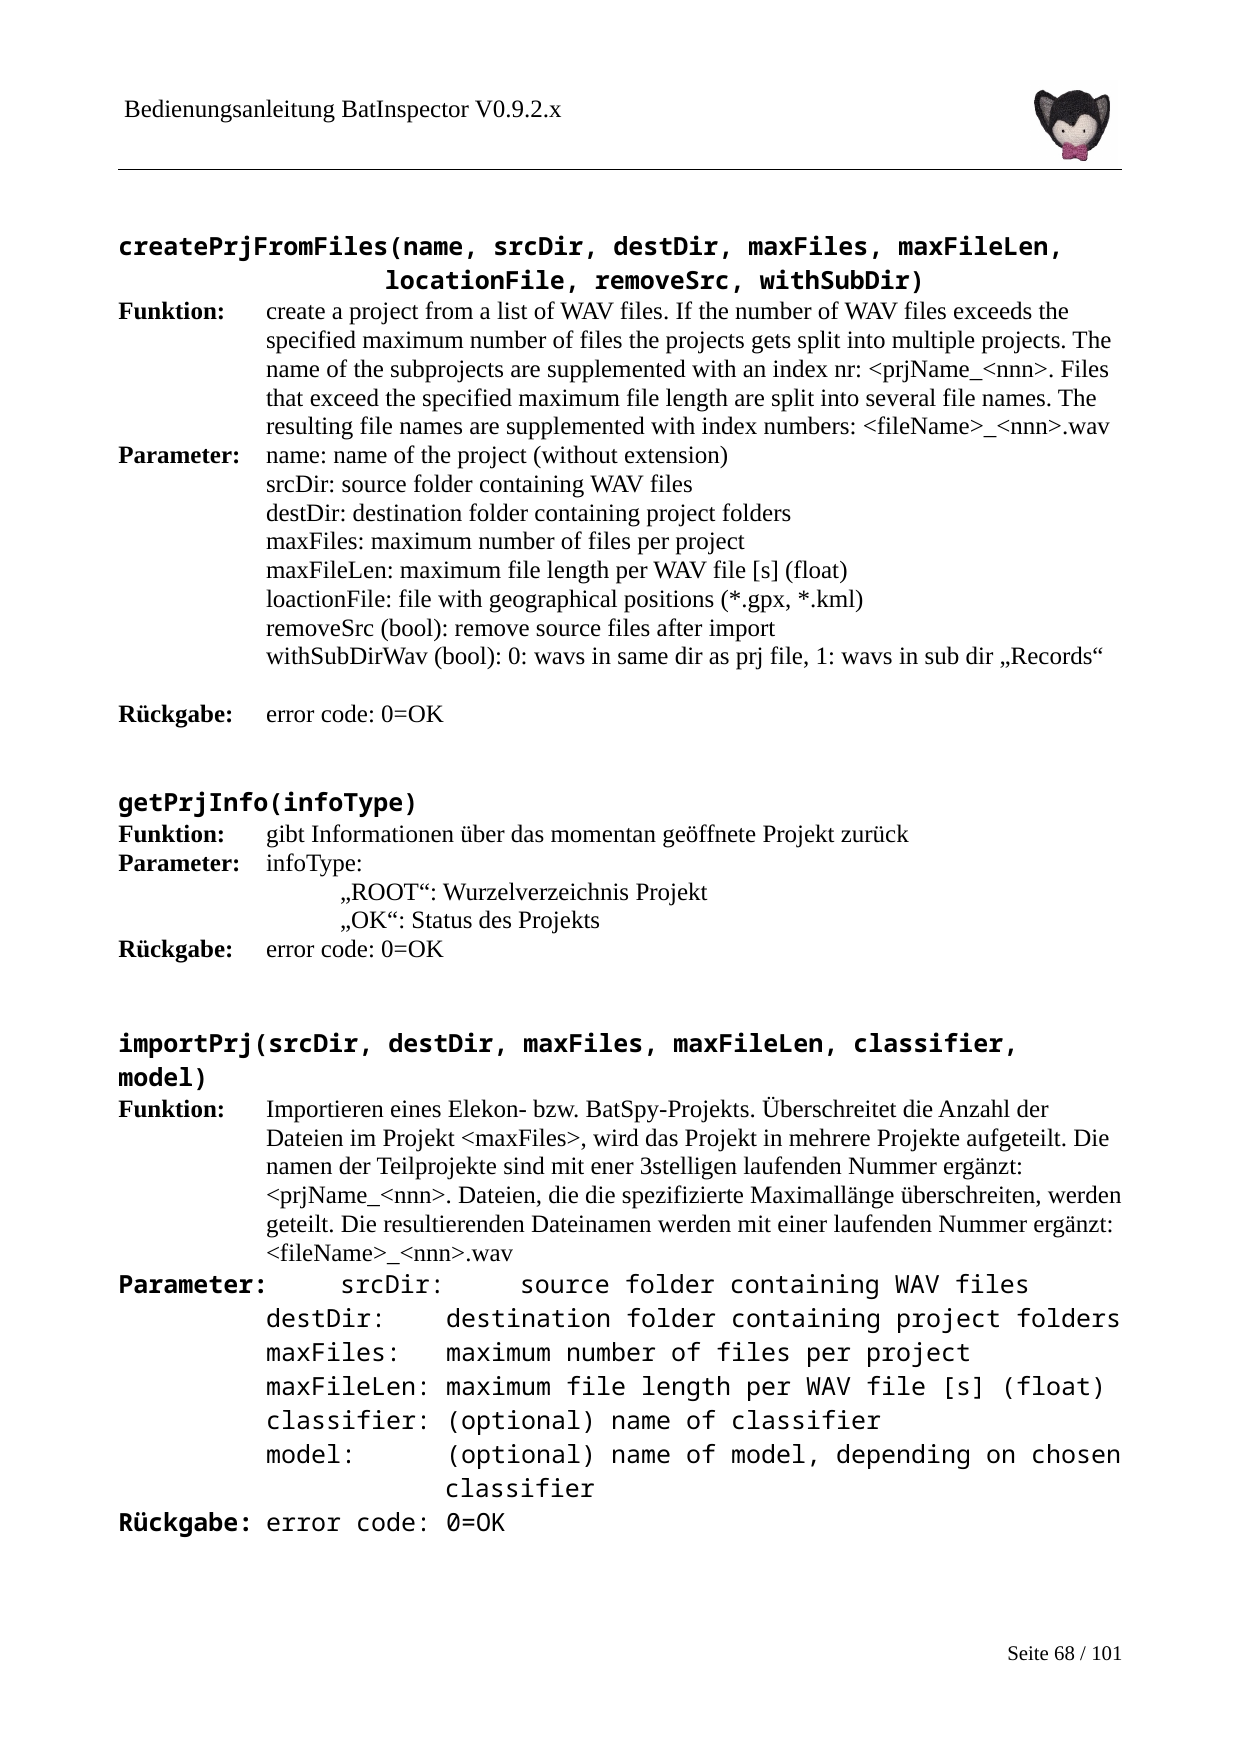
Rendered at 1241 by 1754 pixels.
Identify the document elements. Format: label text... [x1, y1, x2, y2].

text „ROOT“: Wurzelverzeichnis Projekt [118, 877, 1122, 905]
text createPrjFromFiles(name, srcDir, destDir, maxFiles, maxFileLen, locationFile, removeSrc, withSubDir) [118, 228, 1122, 296]
text Parameter: name: name of the project (without extension) srcDir: source folder containing WAV files destDir: destination folder containing project folders maxFiles: maximum number of files per project maxFileLen: maximum file length per WAV file [s] (float) loactionFile: file with geographical positions (*.gpx, *.kml) removeSrc (bool): remove source files after import withSubDirWav (bool): 0: wavs in same dir as prj file, 1: wavs in sub dir „Records“ Rückgabe: error code: 0=OK [118, 440, 1122, 728]
text Funktion: create a project from a list of WAV files. If the number of WAV files exceeds the specified maximum number of files the projects gets split into multiple projects. The name of the subprojects are supplemented with an index nr: <prjName_<nnn>. Files that exceed the specified maximum file length are split into several file names. The resulting file names are supplemented with index numbers: <fileName>_<nnn>.wav [118, 296, 1122, 440]
picture [1030, 80, 1119, 169]
text Parameter: srcDir: source folder containing WAV files destDir: destination folder containing project folders maxFiles: maximum number of files per project maxFileLen: maximum file length per WAV file [s] (float) classifier: (optional) name of classifier model: (optional) name of model, depending on chosen classifier Rückgabe: error code: 0=OK [118, 1266, 1122, 1539]
text Rückgabe: error code: 0=OK [118, 934, 1122, 963]
text Funktion: gibt Informationen über das momentan geöffnete Projekt zurück [118, 819, 1122, 848]
text Parameter: infoType: [118, 848, 1122, 877]
text Funktion: Importieren eines Elekon- bzw. BatSpy-Projekts. Überschreitet die Anzahl der Dateien im Projekt <maxFiles>, wird das Projekt in mehrere Projekte aufgeteilt. Die namen der Teilprojekte sind mit ener 3stelligen laufenden Nummer ergänzt: <prjName_<nnn>. Dateien, die die spezifizierte Maximallänge überschreiten, werden geteilt. Die resultierenden Dateinamen werden mit einer laufenden Nummer ergänzt: <fileName>_<nnn>.wav [118, 1094, 1122, 1266]
text importPrj(srcDir, destDir, maxFiles, maxFileLen, classifier, model) [118, 1026, 1122, 1094]
text „OK“: Status des Projekts [118, 905, 1122, 934]
text getPrjInfo(infoType) [118, 785, 1122, 819]
